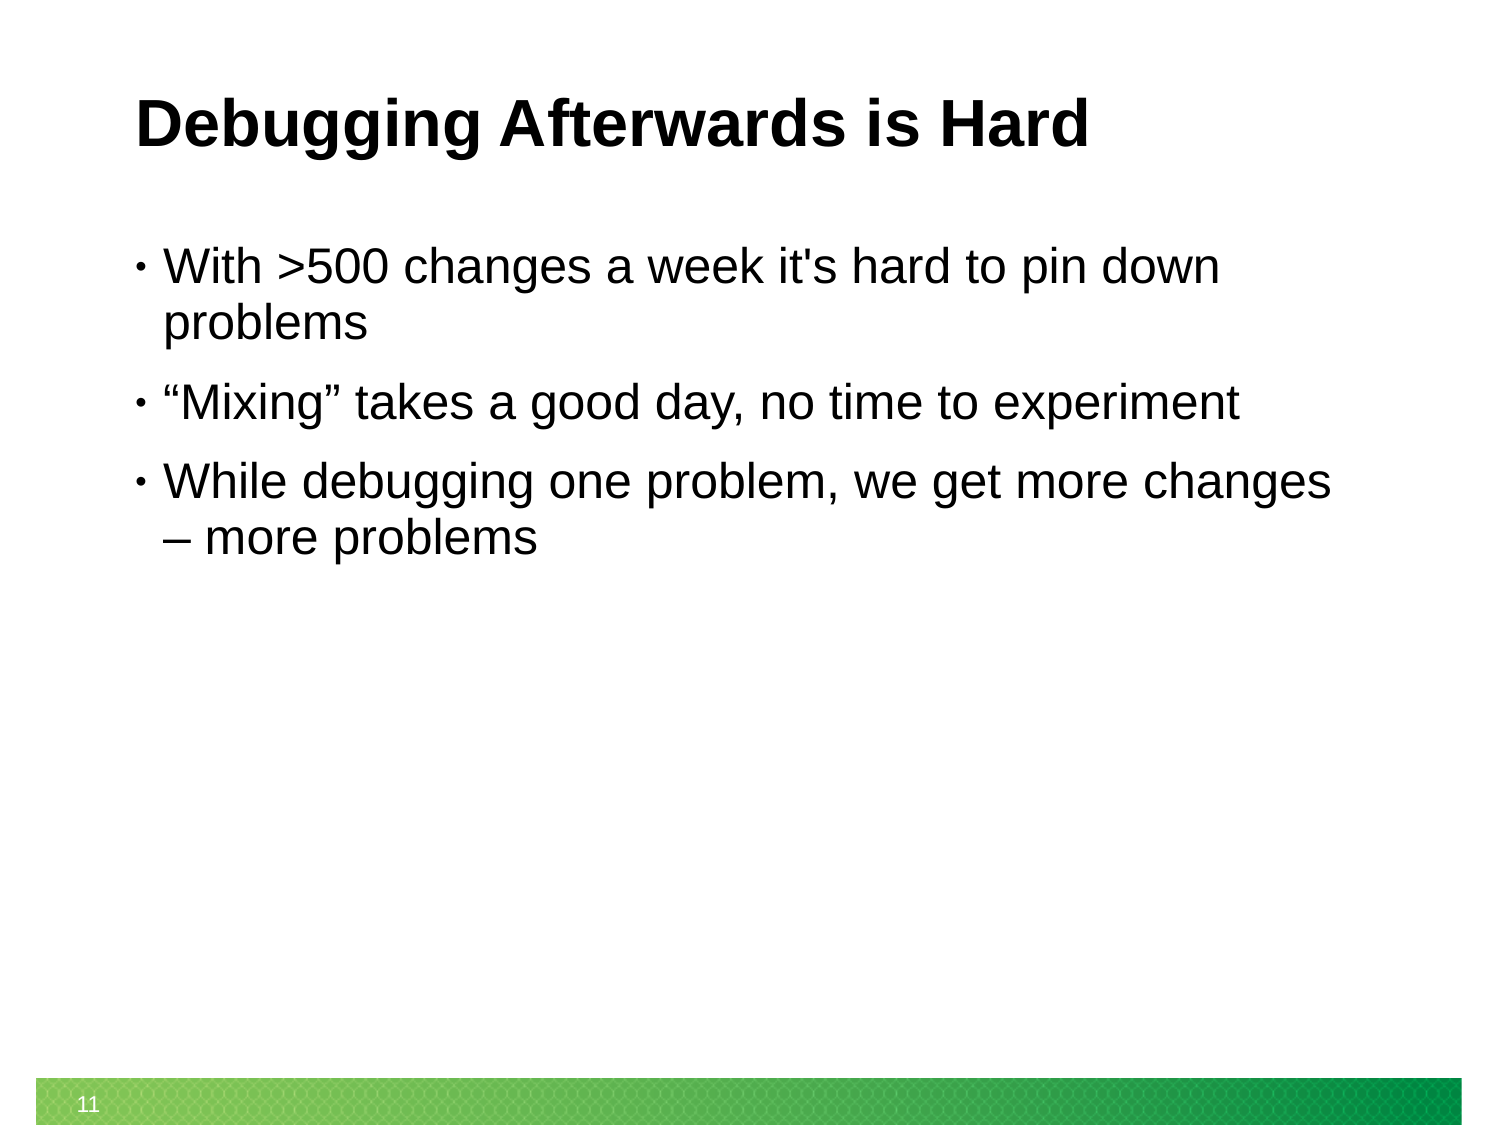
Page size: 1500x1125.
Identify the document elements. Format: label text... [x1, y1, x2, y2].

title Debugging Afterwards is Hard [135, 41, 1372, 204]
list With >500 changes a week it's hard to pin down problems “Mixing” takes a good day, no time to experiment While debugging one problem, we get more changes – more problems [135, 238, 1372, 892]
picture [36, 1078, 1462, 1125]
